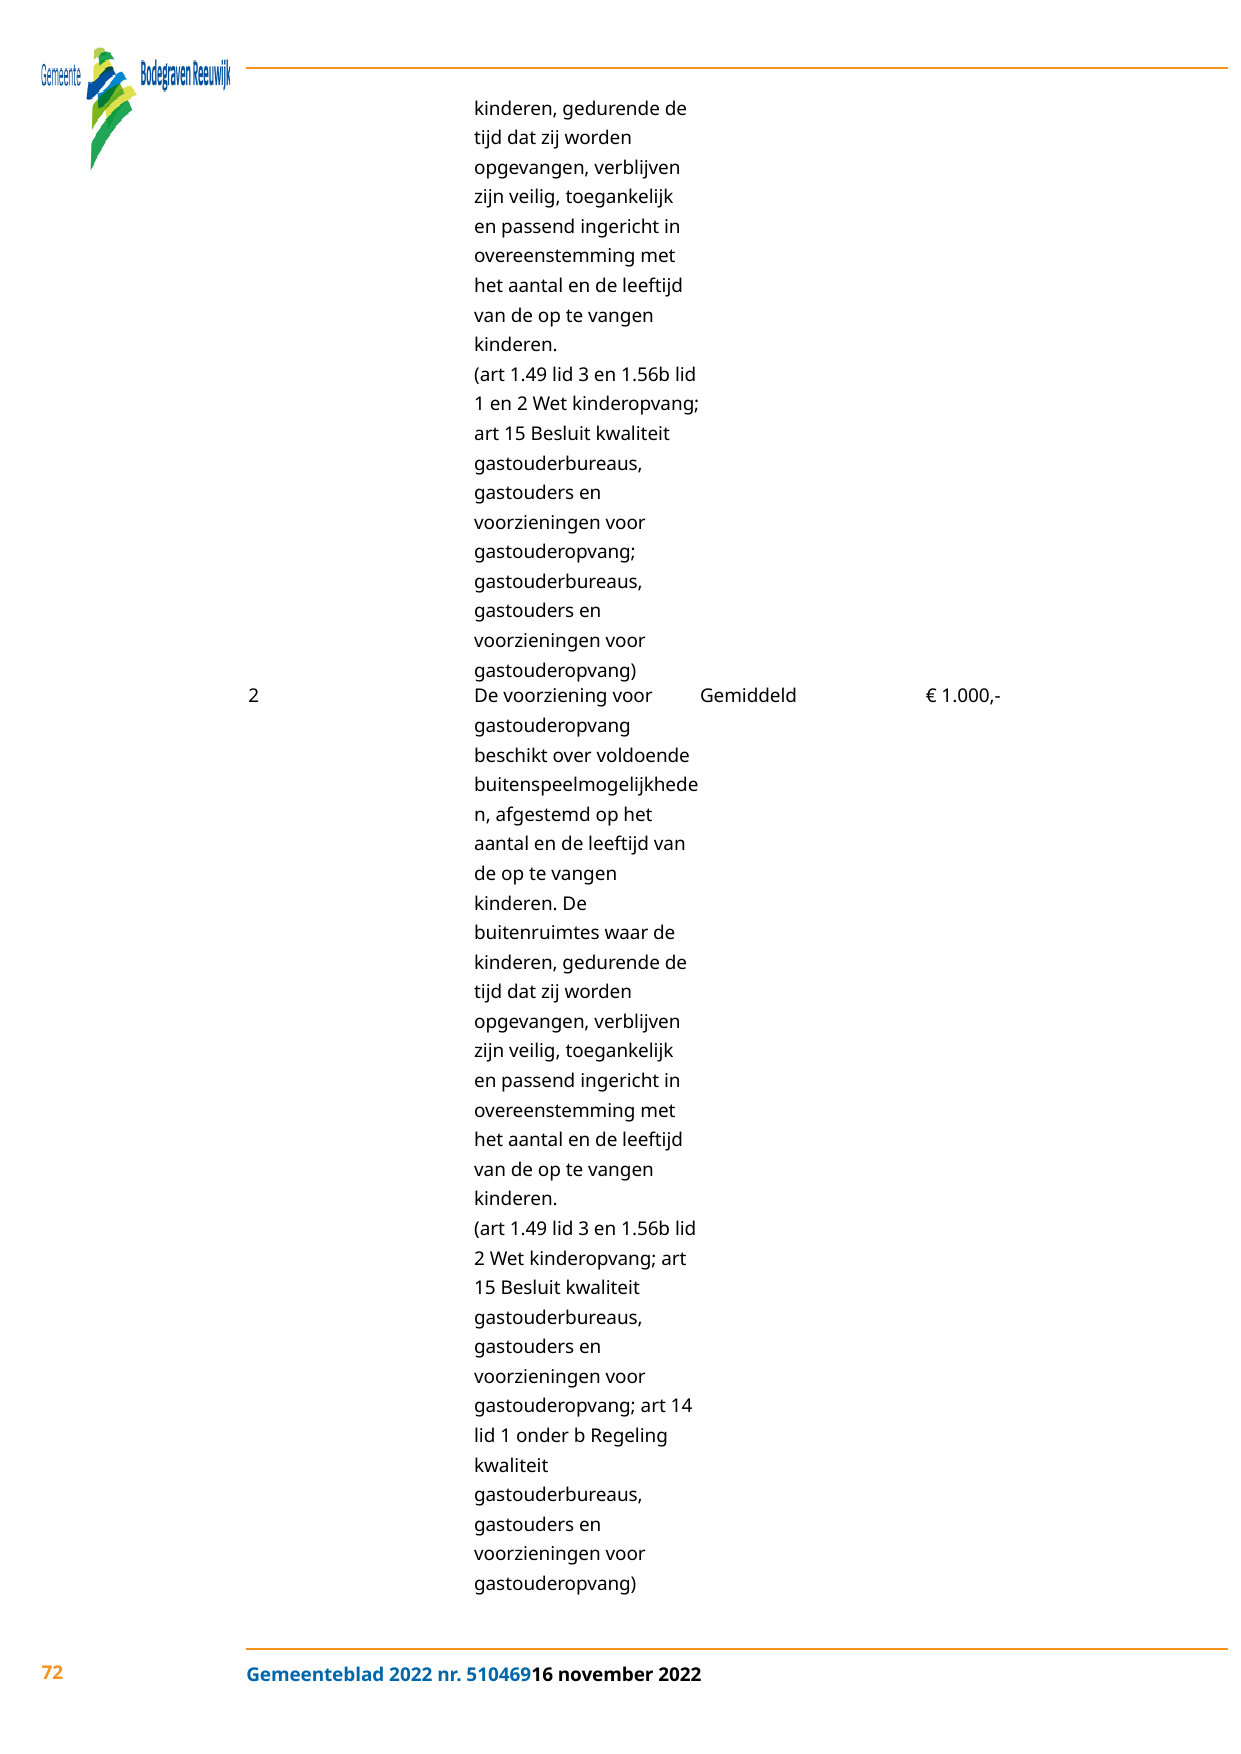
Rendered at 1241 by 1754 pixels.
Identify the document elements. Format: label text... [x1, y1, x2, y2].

table_cell [248, 95, 474, 683]
table_cell De voorziening voor gastouderopvang beschikt over voldoende buitenspeelmogelijkheden, afgestemd op het aantal en de leeftijd van de op te vangen kinderen. De buitenruimtes waar de kinderen, gedurende de tijd dat zij worden opgevangen, verblijven zijn veilig, toegankelijk en passend ingericht in overeenstemming met het aantal en de leeftijd van de op te vangen kinderen. (art 1.49 lid 3 en 1.56b lid 2 Wet kinderopvang; art 15 Besluit kwaliteit gastouderbureaus, gastouders en voorzieningen voor gastouderopvang; art 14 lid 1 onder b Regeling kwaliteit gastouderbureaus, gastouders en voorzieningen voor gastouderopvang) [474, 683, 700, 1596]
table_cell € 1.000,- [926, 683, 1152, 1596]
table_cell 2 [248, 683, 474, 1596]
table_cell kinderen, gedurende de tijd dat zij worden opgevangen, verblijven zijn veilig, toegankelijk en passend ingericht in overeenstemming met het aantal en de leeftijd van de op te vangen kinderen. (art 1.49 lid 3 en 1.56b lid 1 en 2 Wet kinderopvang; art 15 Besluit kwaliteit gastouderbureaus, gastouders en voorzieningen voor gastouderopvang; gastouderbureaus, gastouders en voorzieningen voor gastouderopvang) [474, 95, 700, 683]
picture [41, 47, 231, 172]
table_cell [926, 95, 1152, 683]
table_cell Gemiddeld [700, 683, 926, 1596]
table_cell [700, 95, 926, 683]
